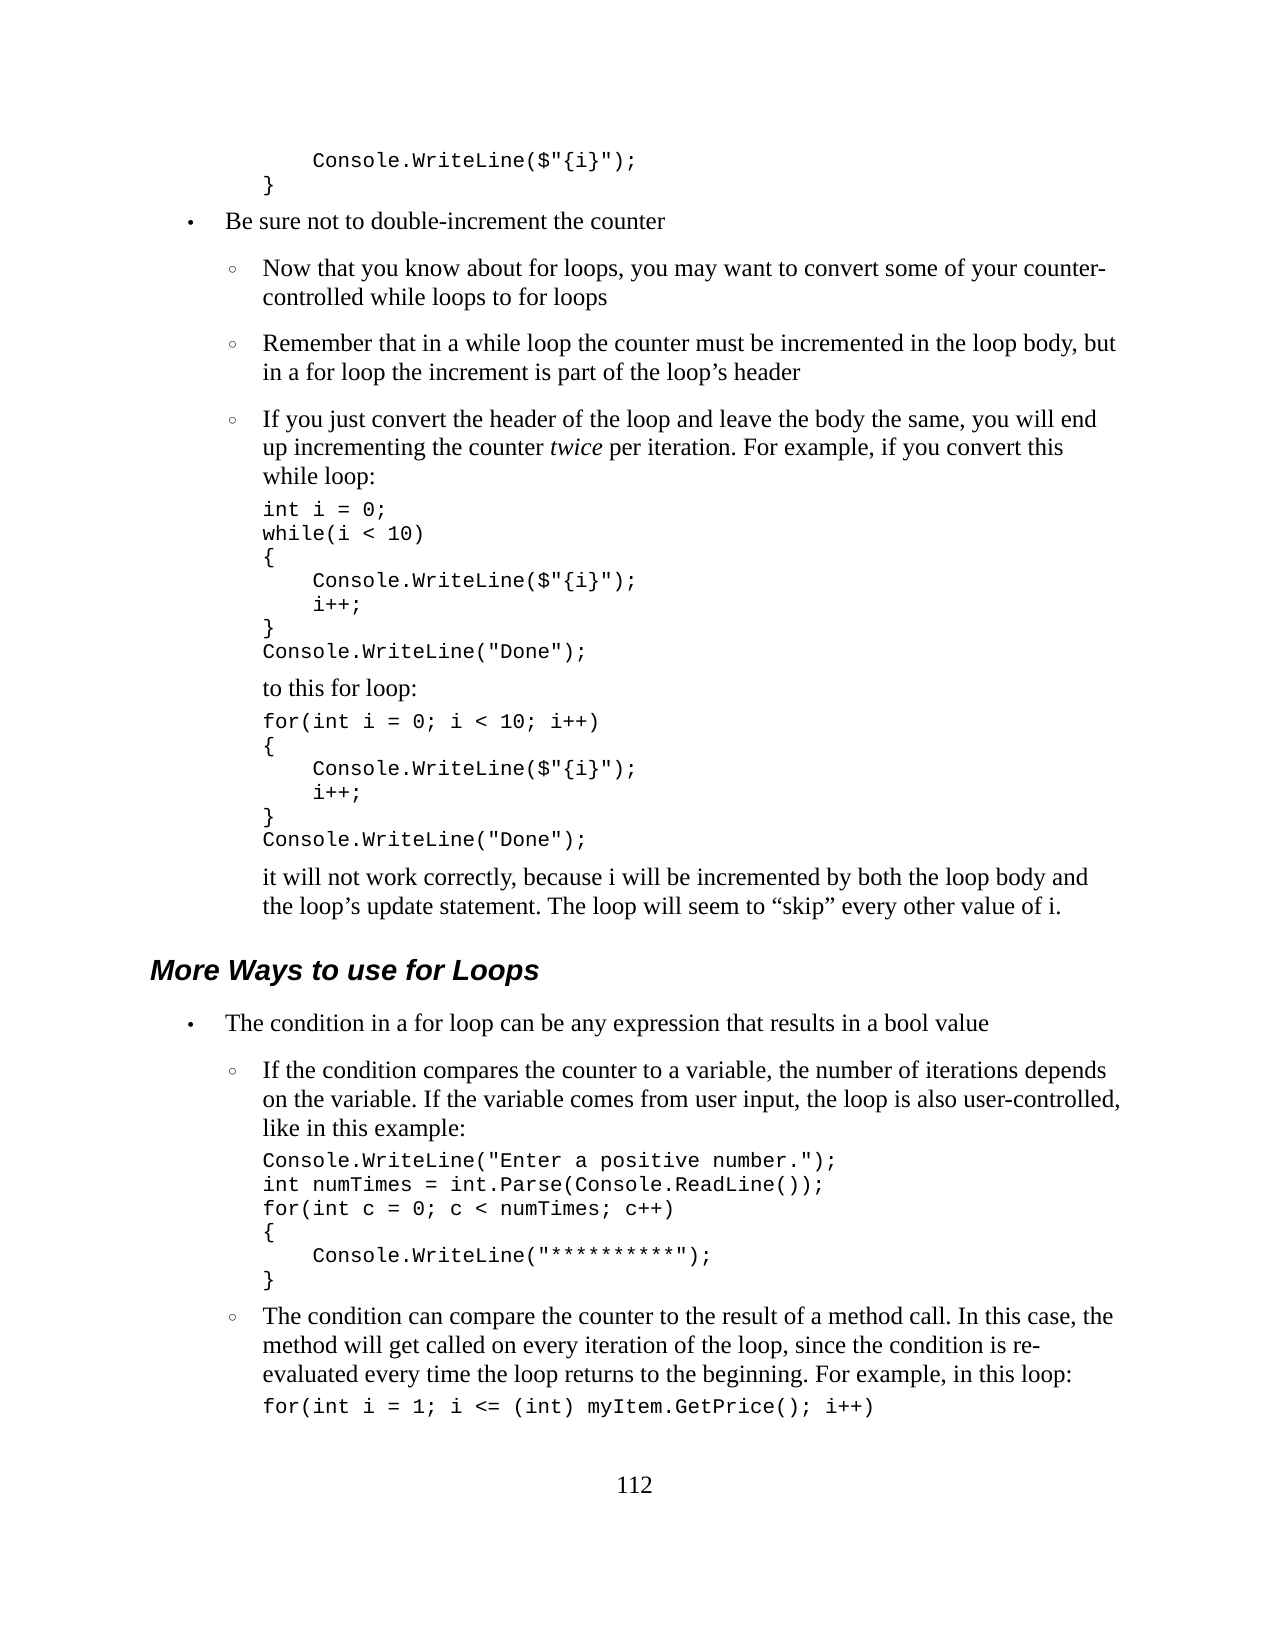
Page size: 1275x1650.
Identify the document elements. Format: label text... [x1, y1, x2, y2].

list while(i < 10) [225, 523, 1125, 546]
list If you just convert the header of the loop and leave the body the same, you will end up incrementing the counter twice per iteration. For example, if you convert this while loop: [225, 404, 1125, 490]
list to this for loop: [225, 673, 1125, 702]
list { [225, 1221, 1125, 1245]
list } [225, 174, 1125, 197]
list for(int i = 0; i < 10; i++) [225, 711, 1125, 735]
subtitle More Ways to use for Loops [150, 953, 1125, 987]
list int i = 0; [225, 499, 1125, 523]
list { [225, 546, 1125, 570]
list If the condition compares the counter to a variable, the number of iterations depends on the variable. If the variable comes from user input, the loop is also user-controlled, like in this example: [225, 1055, 1125, 1141]
list Console.WriteLine("Done"); [225, 829, 1125, 853]
list The condition can compare the counter to the result of a method call. In this case, the method will get called on every iteration of the loop, since the condition is re-evaluated every time the loop returns to the beginning. For example, in this loop: [225, 1301, 1125, 1387]
list The condition in a for loop can be any expression that results in a bool value [187, 1008, 1125, 1037]
list Console.WriteLine("Done"); [225, 641, 1125, 664]
list Console.WriteLine($"{i}"); [225, 150, 1125, 174]
list Console.WriteLine("**********"); [225, 1245, 1125, 1268]
list it will not work correctly, because i will be incremented by both the loop body and the loop’s update statement. The loop will seem to “skip” every other value of i. [225, 862, 1125, 919]
list Now that you know about for loops, you may want to convert some of your counter-controlled while loops to for loops [225, 253, 1125, 310]
list } [225, 806, 1125, 829]
list } [225, 617, 1125, 641]
list int numTimes = int.Parse(Console.ReadLine()); [225, 1174, 1125, 1198]
list Remember that in a while loop the counter must be incremented in the loop body, but in a for loop the increment is part of the loop’s header [225, 328, 1125, 386]
list i++; [225, 593, 1125, 617]
list } [225, 1268, 1125, 1292]
list Be sure not to double-increment the counter [187, 206, 1125, 235]
list i++; [225, 782, 1125, 806]
list Console.WriteLine("Enter a positive number."); [225, 1150, 1125, 1174]
list Console.WriteLine($"{i}"); [225, 570, 1125, 593]
list for(int c = 0; c < numTimes; c++) [225, 1198, 1125, 1221]
list Console.WriteLine($"{i}"); [225, 758, 1125, 782]
list for(int i = 1; i <= (int) myItem.GetPrice(); i++) [225, 1396, 1125, 1420]
list { [225, 735, 1125, 758]
